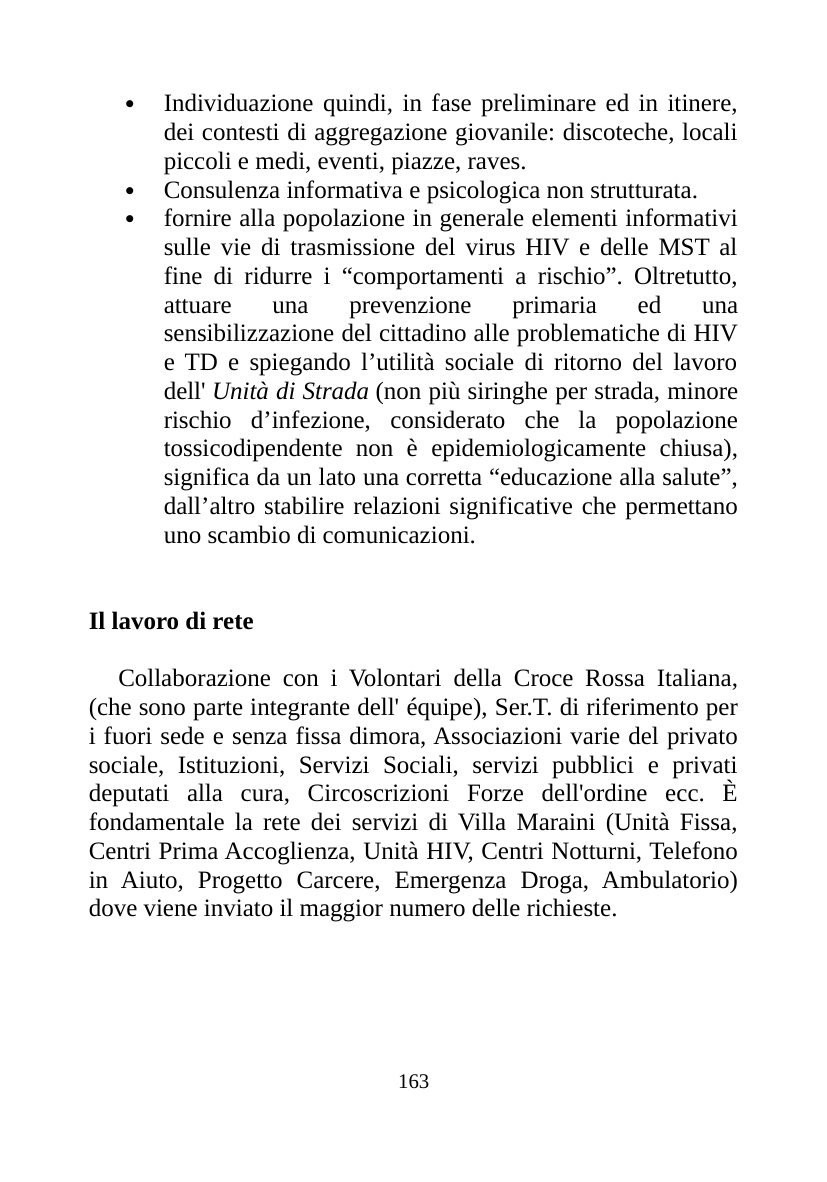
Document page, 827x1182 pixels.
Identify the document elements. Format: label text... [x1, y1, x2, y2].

list Consulenza informativa e psicologica non strutturata. [126, 175, 738, 203]
list fornire alla popolazione in generale elementi informativi sulle vie di trasmissione del virus HIV e delle MST al fine di ridurre i “comportamenti a rischio”. Oltretutto, attuare una prevenzione primaria ed una sensibilizzazione del cittadino alle problematiche di HIV e TD e spiegando l’utilità sociale di ritorno del lavoro dell' Unità di Strada (non più siringhe per strada, minore rischio d’infezione, considerato che la popolazione tossicodipendente non è epidemiologicamente chiusa), significa da un lato una corretta “educazione alla salute”, dall’altro stabilire relazioni significative che permettano uno scambio di comunicazioni. [126, 203, 738, 548]
text Collaborazione con i Volontari della Croce Rossa Italiana, (che sono parte integrante dell' équipe), Ser.T. di riferimento per i fuori sede e senza fissa dimora, Associazioni varie del privato sociale, Istituzioni, Servizi Sociali, servizi pubblici e privati deputati alla cura, Circoscrizioni Forze dell'ordine ecc. È fondamentale la rete dei servizi di Villa Maraini (Unità Fissa, Centri Prima Accoglienza, Unità HIV, Centri Notturni, Telefono in Aiuto, Progetto Carcere, Emergenza Droga, Ambulatorio) dove viene inviato il maggior numero delle richieste. [88, 663, 738, 922]
list Individuazione quindi, in fase preliminare ed in itinere, dei contesti di aggregazione giovanile: discoteche, locali piccoli e medi, eventi, piazze, raves. [126, 88, 738, 175]
subtitle Il lavoro di rete [88, 606, 738, 635]
